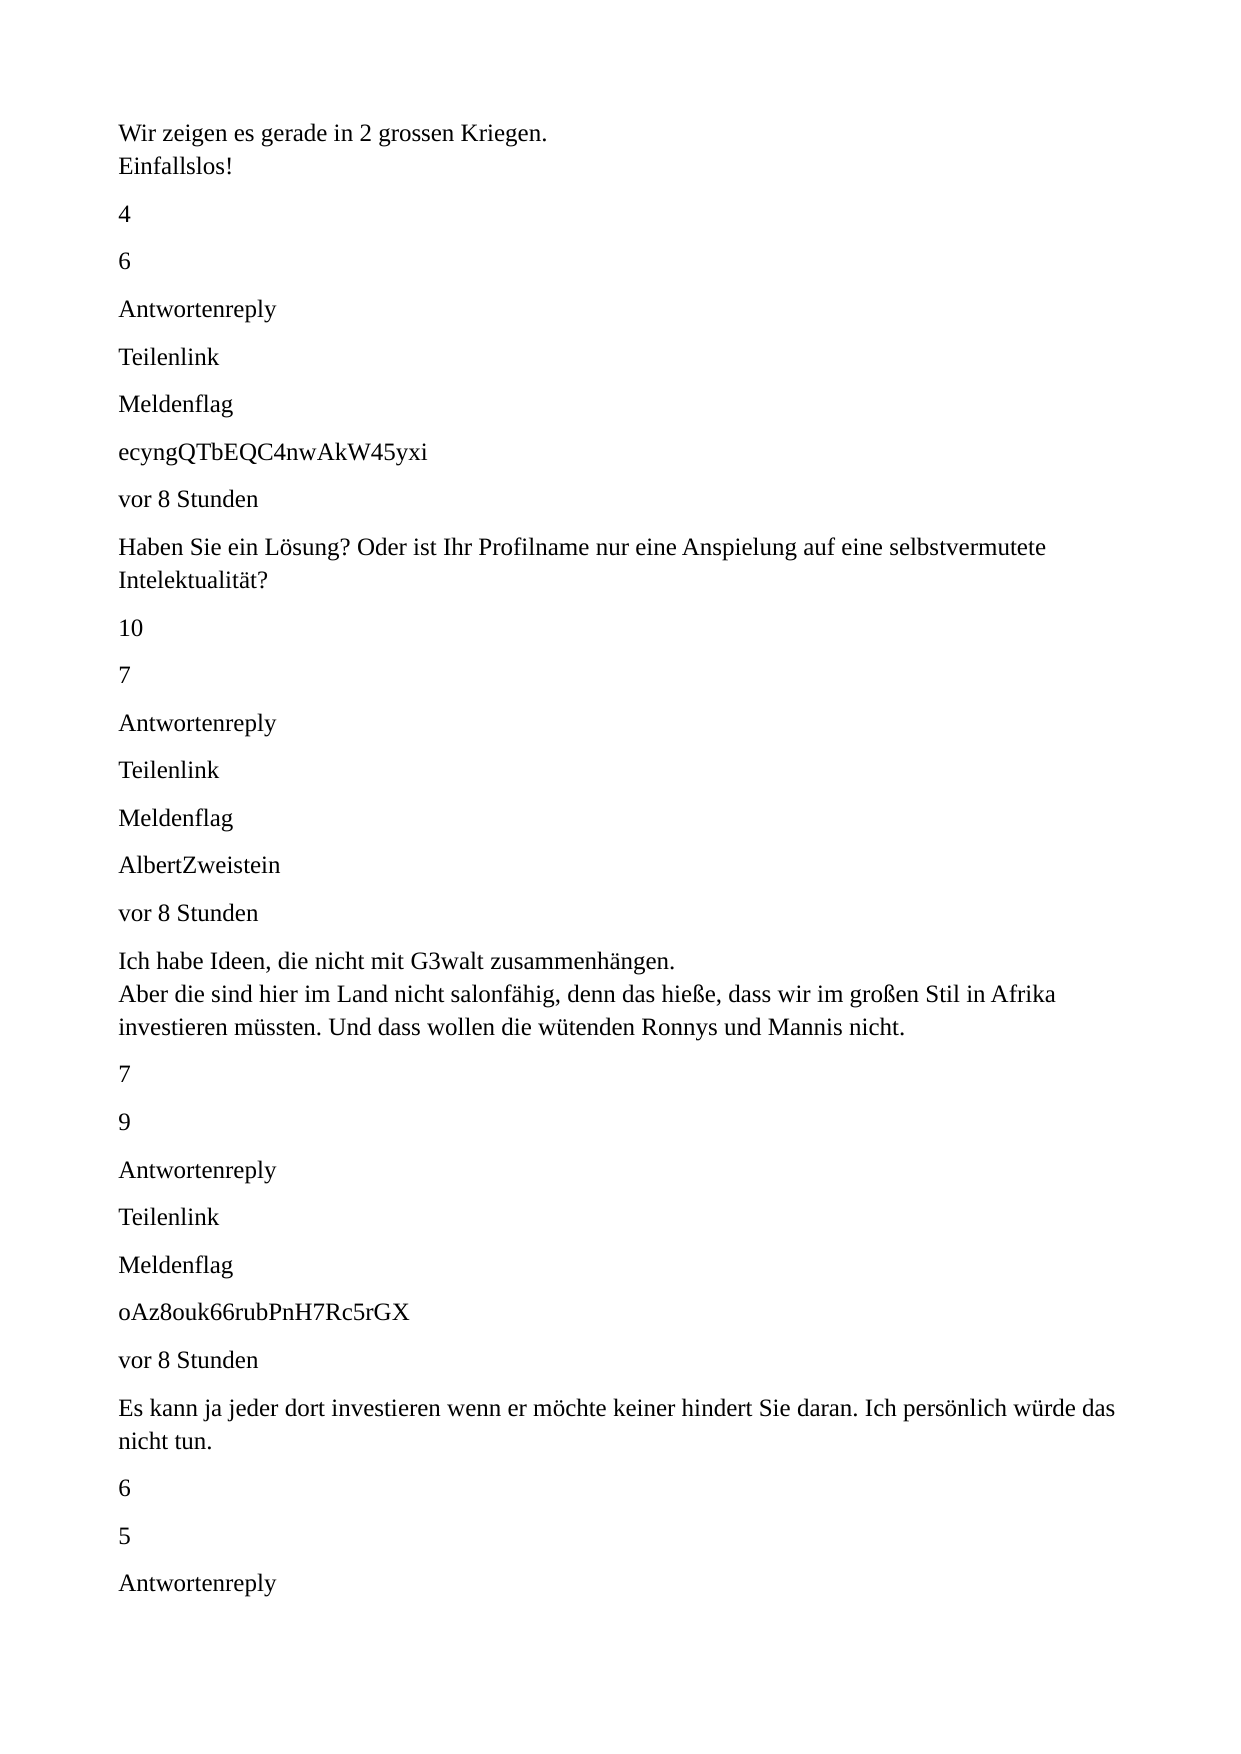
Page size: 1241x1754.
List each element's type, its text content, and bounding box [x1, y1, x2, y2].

text vor 8 Stunden [118, 898, 1122, 927]
text ecyngQTbEQC4nwAkW45yxi [118, 437, 1122, 466]
text 4 [118, 199, 1122, 227]
text 5 [118, 1521, 1122, 1550]
text oAz8ouk66rubPnH7Rc5rGX [118, 1297, 1122, 1326]
text 6 [118, 1473, 1122, 1502]
text 6 [118, 246, 1122, 275]
text Antwortenreply [118, 1568, 1122, 1597]
text Meldenflag [118, 803, 1122, 832]
text vor 8 Stunden [118, 484, 1122, 513]
text vor 8 Stunden [118, 1345, 1122, 1374]
text AlbertZweistein [118, 851, 1122, 879]
text 9 [118, 1107, 1122, 1136]
text 7 [118, 660, 1122, 689]
text Teilenlink [118, 1202, 1122, 1231]
text 7 [118, 1059, 1122, 1088]
text Ich habe Ideen, die nicht mit G3walt zusammenhängen. Aber die sind hier im Land nicht salonfähig, denn das hieße, dass wir im großen Stil in Afrika investieren müssten. Und dass wollen die wütenden Ronnys und Mannis nicht. [118, 946, 1122, 1041]
text Meldenflag [118, 1250, 1122, 1279]
text Antwortenreply [118, 294, 1122, 323]
text Antwortenreply [118, 1155, 1122, 1183]
text Meldenflag [118, 389, 1122, 418]
text Teilenlink [118, 755, 1122, 784]
text 10 [118, 613, 1122, 641]
text Haben Sie ein Lösung? Oder ist Ihr Profilname nur eine Anspielung auf eine selbstvermutete Intelektualität? [118, 532, 1122, 594]
text Teilenlink [118, 342, 1122, 370]
text Es kann ja jeder dort investieren wenn er möchte keiner hindert Sie daran. Ich persönlich würde das nicht tun. [118, 1393, 1122, 1454]
text Antwortenreply [118, 708, 1122, 737]
text Wir zeigen es gerade in 2 grossen Kriegen. Einfallslos! [118, 118, 1122, 180]
